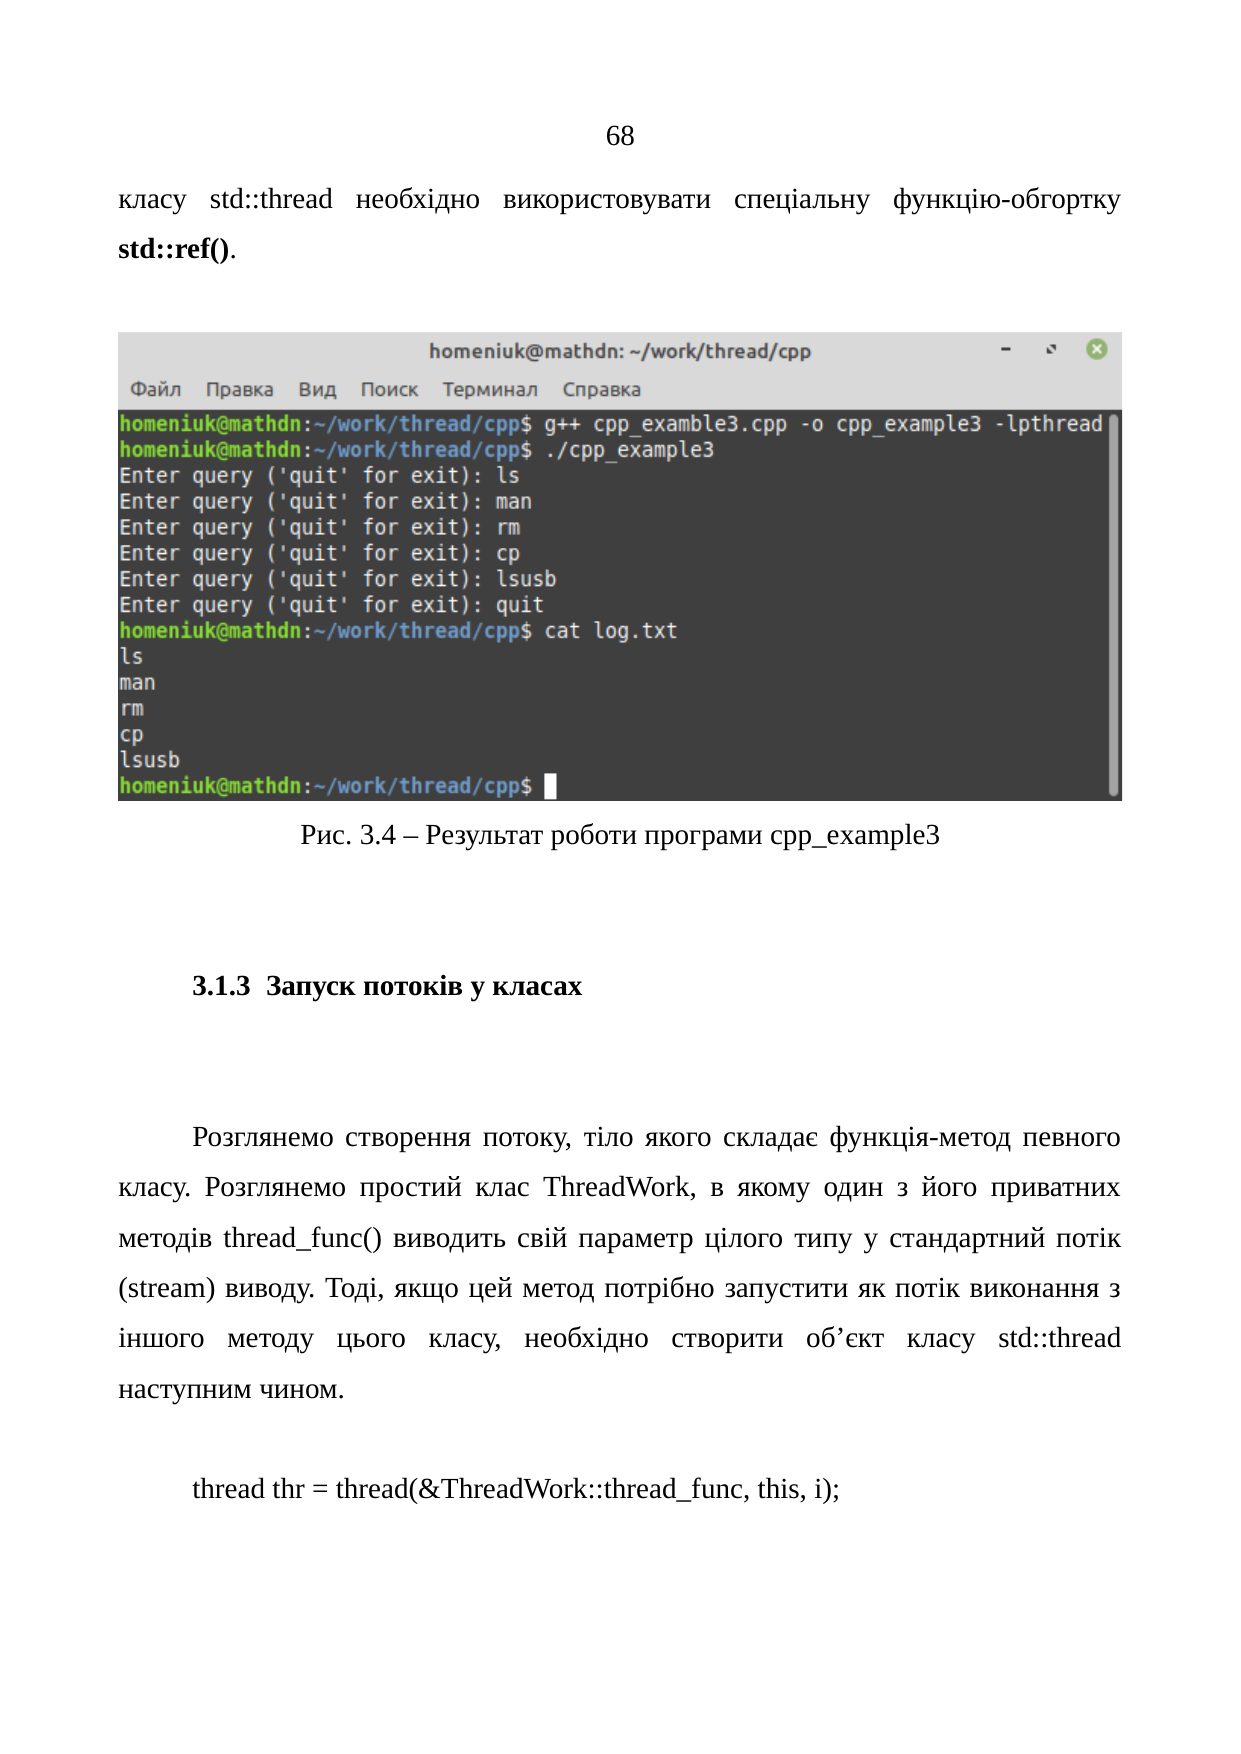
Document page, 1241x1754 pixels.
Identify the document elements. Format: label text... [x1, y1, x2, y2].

text класу std::thread необхідно використовувати спеціальну функцію-обгортку std::ref(). [118, 181, 1122, 265]
subtitle Запуск потоків у класах [118, 968, 1122, 1002]
picture [118, 332, 1123, 801]
text thread thr = thread(&ThreadWork::thread_func, this, i); [118, 1471, 1122, 1505]
text Рис. 3.4 – Результат роботи програми cpp_example3 [118, 801, 1122, 851]
text Розглянемо створення потоку, тіло якого складає функція-метод певного класу. Розглянемо простий клас ThreadWork, в якому один з його приватних методів thread_func() виводить свій параметр цілого типу у стандартний потік (stream) виводу. Тоді, якщо цей метод потрібно запустити як потік виконання з іншого методу цього класу, необхідно створити об’єкт класу std::thread наступним чином. [118, 1119, 1122, 1404]
